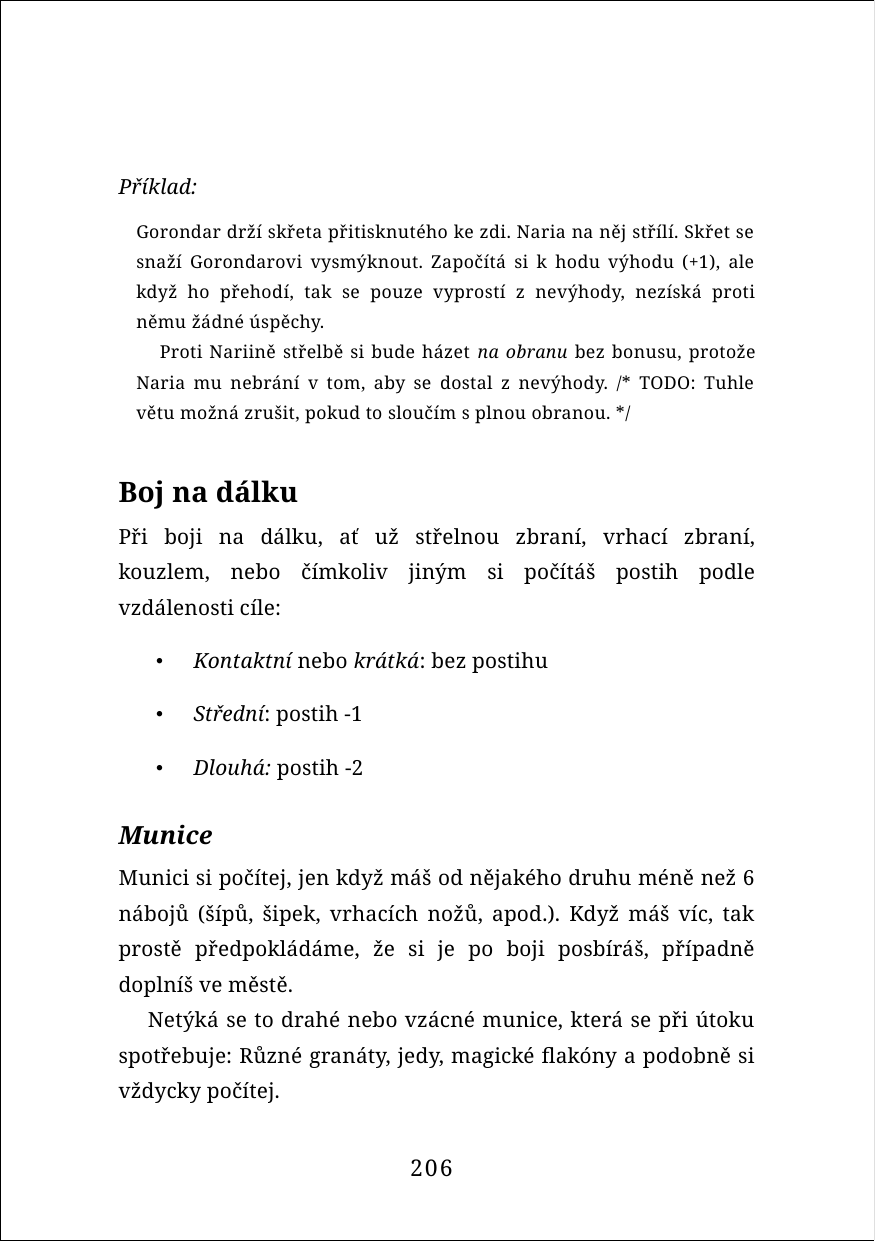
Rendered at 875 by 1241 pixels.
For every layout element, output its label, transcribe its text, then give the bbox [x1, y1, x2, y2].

list Kontaktní nebo krátká: bez postihu [156, 646, 756, 675]
text Gorondar drží skřeta přitisknutého ke zdi. Naria na něj střílí. Skřet se snaží Gorondarovi vysmýknout. Započítá si k hodu výhodu (+1), ale když ho přehodí, tak se pouze vyprostí z nevýhody, nezíská proti němu žádné úspěchy. Proti Nariině střelbě si bude házet na obranu bez bonusu, protože Naria mu nebrání v tom, aby se dostal z nevýhody. /* TODO: Tuhle větu možná zrušit, pokud to sloučím s plnou obranou. */ [136, 219, 756, 424]
text Příklad: [118, 172, 756, 200]
text Při boji na dálku, ať už střelnou zbraní, vrhací zbraní, kouzlem, nebo čímkoliv jiným si počítáš postih podle vzdálenosti cíle: [118, 522, 756, 621]
text Munici si počítej, jen když máš od nějakého druhu méně než 6 nábojů (šípů, šipek, vrhacích nožů, apod.). Když máš víc, tak prostě předpokládáme, že si je po boji posbíráš, případně doplníš ve městě. Netýká se to drahé nebo vzácné munice, která se při útoku spotřebuje: Různé granáty, jedy, magické flakóny a podobně si vždycky počítej. [118, 863, 756, 1105]
list Střední: postih -1 [156, 699, 756, 728]
subtitle Munice [118, 818, 756, 852]
list Dlouhá: postih -2 [156, 753, 756, 781]
subtitle Boj na dálku [118, 472, 756, 510]
